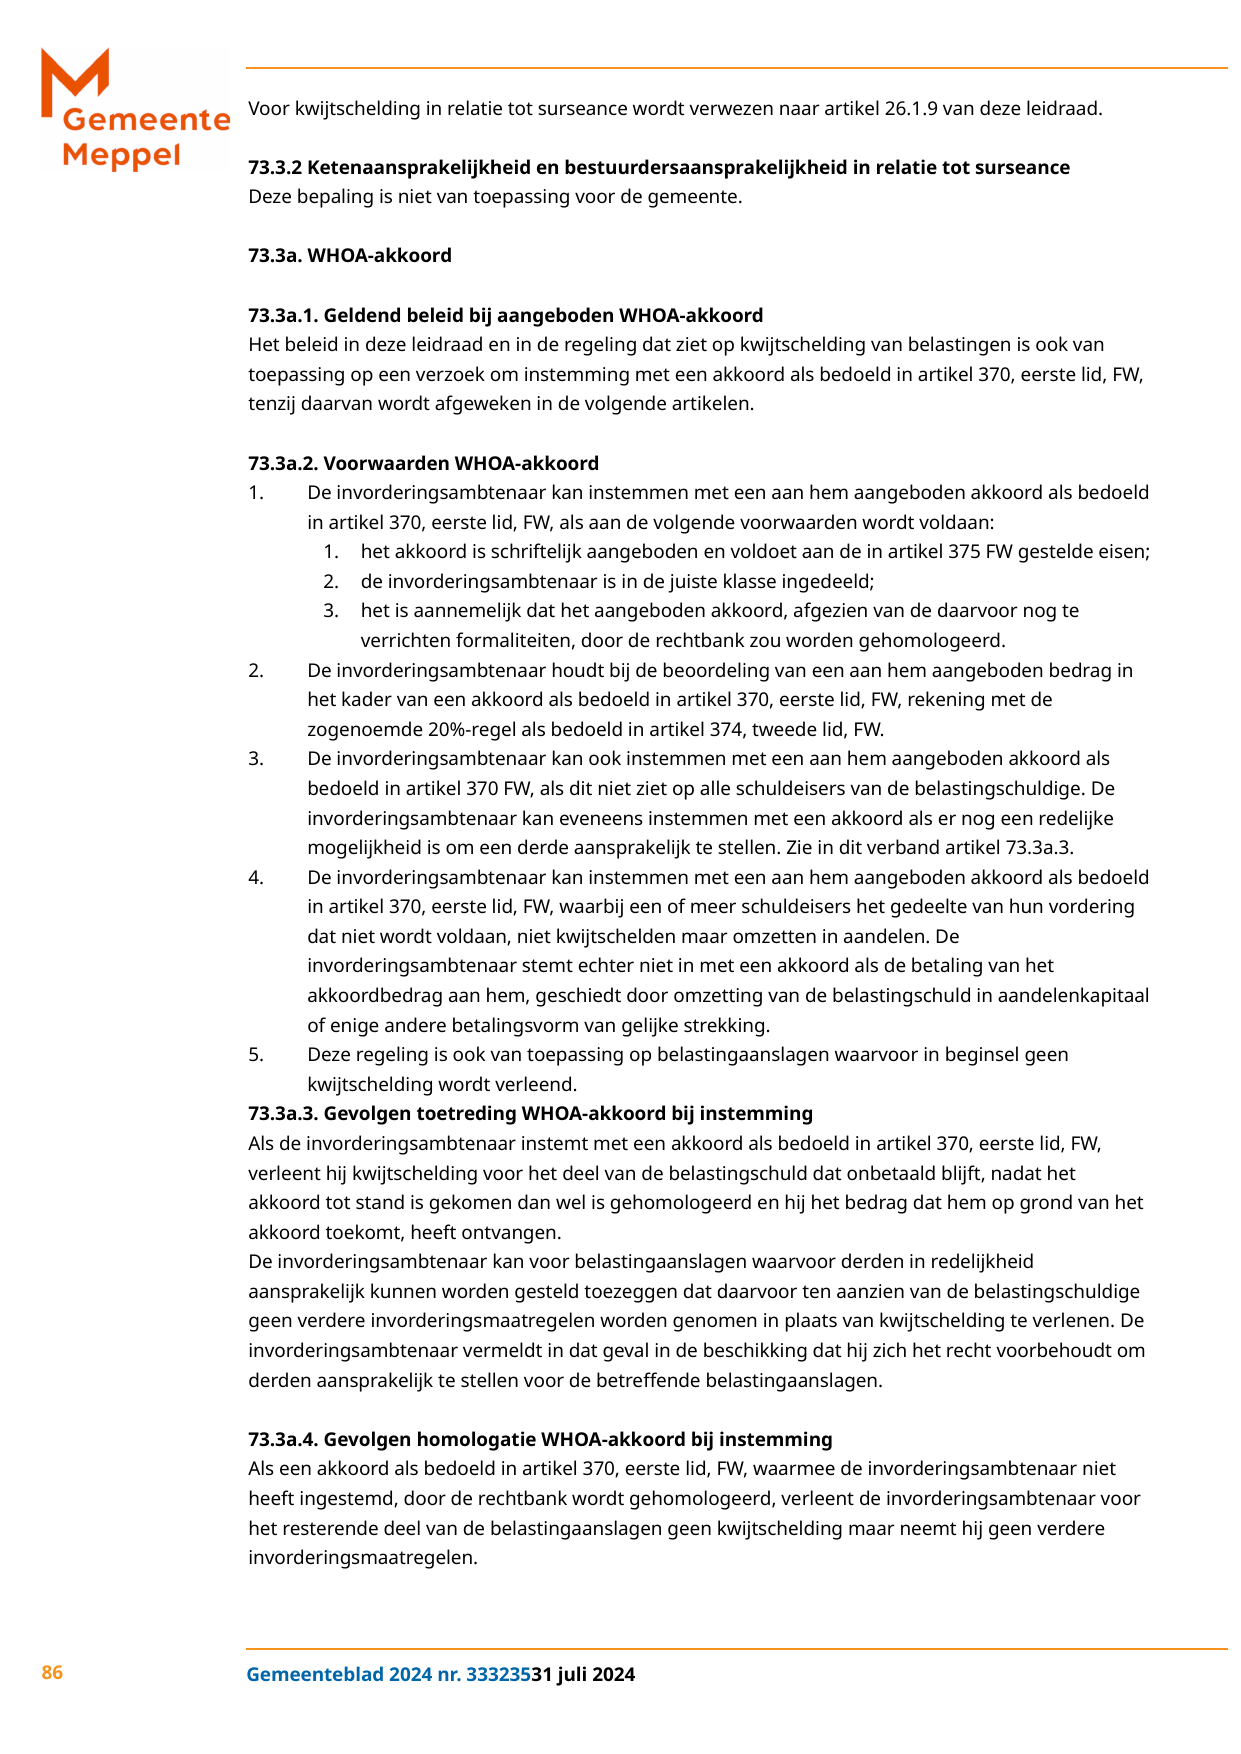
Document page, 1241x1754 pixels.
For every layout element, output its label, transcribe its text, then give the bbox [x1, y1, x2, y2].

text Deze bepaling is niet van toepassing voor de gemeente. [248, 183, 1152, 209]
text 73.3a.4. Gevolgen homologatie WHOA-akkoord bij instemming [248, 1426, 1152, 1452]
list De invorderingsambtenaar kan ook instemmen met een aan hem aangeboden akkoord als bedoeld in artikel 370 FW, als dit niet ziet op alle schuldeisers van de belastingschuldige. De invorderingsambtenaar kan eveneens instemmen met een akkoord als er nog een redelijke mogelijkheid is om een derde aansprakelijk te stellen. Zie in dit verband artikel 73.3a.3. [248, 746, 1152, 860]
text 73.3a. WHOA-akkoord [248, 243, 1152, 268]
text De invorderingsambtenaar kan voor belastingaanslagen waarvoor derden in redelijkheid aansprakelijk kunnen worden gesteld toezeggen dat daarvoor ten aanzien van de belastingschuldige geen verdere invorderingsmaatregelen worden genomen in plaats van kwijtschelding te verlenen. De invorderingsambtenaar vermeldt in dat geval in de beschikking dat hij zich het recht voorbehoudt om derden aansprakelijk te stellen voor de betreffende belastingaanslagen. [248, 1248, 1152, 1393]
list de invorderingsambtenaar is in de juiste klasse ingedeeld; [323, 568, 1152, 594]
text 73.3a.3. Gevolgen toetreding WHOA-akkoord bij instemming [248, 1101, 1152, 1126]
text 73.3.2 Ketenaansprakelijkheid en bestuurdersaansprakelijkheid in relatie tot surseance [248, 154, 1152, 180]
picture [41, 47, 231, 172]
text Als een akkoord als bedoeld in artikel 370, eerste lid, FW, waarmee de invorderingsambtenaar niet heeft ingestemd, door de rechtbank wordt gehomologeerd, verleent de invorderingsambtenaar voor het resterende deel van de belastingaanslagen geen kwijtschelding maar neemt hij geen verdere invorderingsmaatregelen. [248, 1456, 1152, 1570]
text Als de invorderingsambtenaar instemt met een akkoord als bedoeld in artikel 370, eerste lid, FW, verleent hij kwijtschelding voor het deel van de belastingschuld dat onbetaald blijft, nadat het akkoord tot stand is gekomen dan wel is gehomologeerd en hij het bedrag dat hem op grond van het akkoord toekomt, heeft ontvangen. [248, 1130, 1152, 1245]
text 73.3a.1. Geldend beleid bij aangeboden WHOA-akkoord [248, 302, 1152, 328]
text 73.3a.2. Voorwaarden WHOA-akkoord [248, 450, 1152, 476]
list De invorderingsambtenaar houdt bij de beoordeling van een aan hem aangeboden bedrag in het kader van een akkoord als bedoeld in artikel 370, eerste lid, FW, rekening met de zogenoemde 20%-regel als bedoeld in artikel 374, tweede lid, FW. [248, 657, 1152, 742]
list De invorderingsambtenaar kan instemmen met een aan hem aangeboden akkoord als bedoeld in artikel 370, eerste lid, FW, als aan de volgende voorwaarden wordt voldaan: [248, 479, 1152, 535]
list het akkoord is schriftelijk aangeboden en voldoet aan de in artikel 375 FW gestelde eisen; [323, 538, 1152, 564]
list De invorderingsambtenaar kan instemmen met een aan hem aangeboden akkoord als bedoeld in artikel 370, eerste lid, FW, waarbij een of meer schuldeisers het gedeelte van hun vordering dat niet wordt voldaan, niet kwijtschelden maar omzetten in aandelen. De invorderingsambtenaar stemt echter niet in met een akkoord als de betaling van het akkoordbedrag aan hem, geschiedt door omzetting van de belastingschuld in aandelenkapitaal of enige andere betalingsvorm van gelijke strekking. [248, 864, 1152, 1038]
list het is aannemelijk dat het aangeboden akkoord, afgezien van de daarvoor nog te verrichten formaliteiten, door de rechtbank zou worden gehomologeerd. [323, 598, 1152, 653]
text Voor kwijtschelding in relatie tot surseance wordt verwezen naar artikel 26.1.9 van deze leidraad. [248, 95, 1152, 121]
text Het beleid in deze leidraad en in de regeling dat ziet op kwijtschelding van belastingen is ook van toepassing op een verzoek om instemming met een akkoord als bedoeld in artikel 370, eerste lid, FW, tenzij daarvan wordt afgeweken in de volgende artikelen. [248, 331, 1152, 416]
list Deze regeling is ook van toepassing op belastingaanslagen waarvoor in beginsel geen kwijtschelding wordt verleend. [248, 1041, 1152, 1097]
